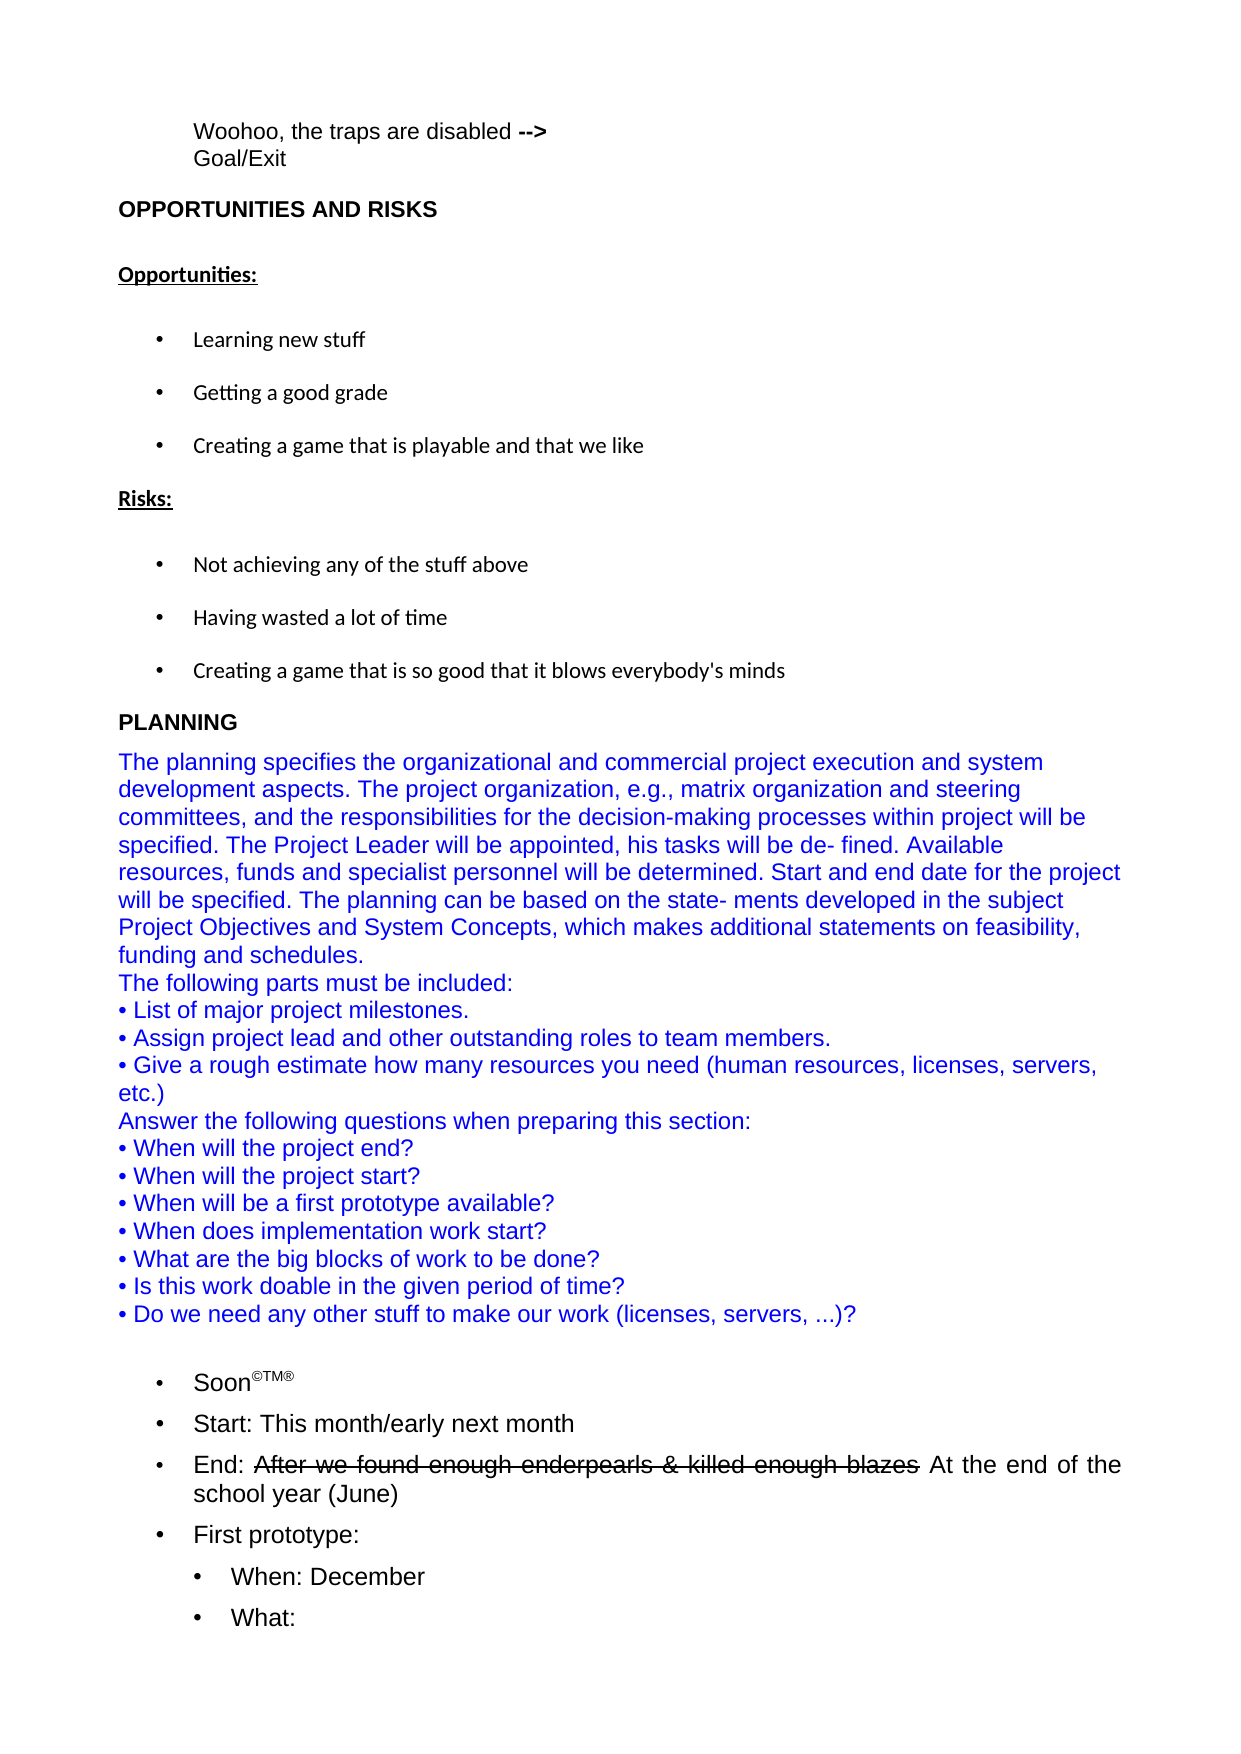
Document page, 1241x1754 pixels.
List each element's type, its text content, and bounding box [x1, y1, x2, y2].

list End: After we found enough enderpearls & killed enough blazes At the end of the school year (June) [156, 1451, 1122, 1508]
list Having wasted a lot of time [156, 603, 1122, 631]
list What: [193, 1603, 1122, 1632]
list When: December [193, 1562, 1122, 1591]
text • When will the project start? [118, 1162, 1122, 1189]
text Planning [118, 709, 1122, 735]
text • When will the project end? [118, 1134, 1122, 1162]
list Creating a game that is playable and that we like [156, 431, 1122, 459]
text Answer the following questions when preparing this section: [118, 1107, 1122, 1134]
list Learning new stuff [156, 325, 1122, 353]
text Opportunities and Risks [118, 196, 1122, 222]
list Not achieving any of the stuff above [156, 550, 1122, 578]
list Soon©TM® [156, 1368, 1122, 1397]
text • When does implementation work start? [118, 1217, 1122, 1244]
text • List of major project milestones. [118, 996, 1122, 1024]
text Risks: [118, 484, 1122, 512]
text • Is this work doable in the given period of time? [118, 1272, 1122, 1300]
text • Give a rough estimate how many resources you need (human resources, licenses, servers, etc.) [118, 1051, 1122, 1107]
list Getting a good grade [156, 378, 1122, 406]
list Start: This month/early next month [156, 1409, 1122, 1438]
list Woohoo, the traps are disabled --> Goal/Exit [156, 118, 1122, 171]
text • Do we need any other stuff to make our work (licenses, servers, ...)? [118, 1300, 1122, 1327]
text The planning specifies the organizational and commercial project execution and system development aspects. The project organization, e.g., matrix organization and steering committees, and the responsibilities for the decision-making processes within project will be specified. The Project Leader will be appointed, his tasks will be de- fined. Available resources, funds and specialist personnel will be determined. Start and end date for the project will be specified. The planning can be based on the state- ments developed in the subject Project Objectives and System Concepts, which makes additional statements on feasibility, funding and schedules. [118, 748, 1122, 968]
list First prototype: [156, 1521, 1122, 1549]
text Opportunities: [118, 260, 1122, 288]
text • Assign project lead and other outstanding roles to team members. [118, 1024, 1122, 1051]
list Creating a game that is so good that it blows everybody's minds [156, 656, 1122, 684]
text • What are the big blocks of work to be done? [118, 1244, 1122, 1272]
text • When will be a first prototype available? [118, 1189, 1122, 1217]
text The following parts must be included: [118, 968, 1122, 996]
